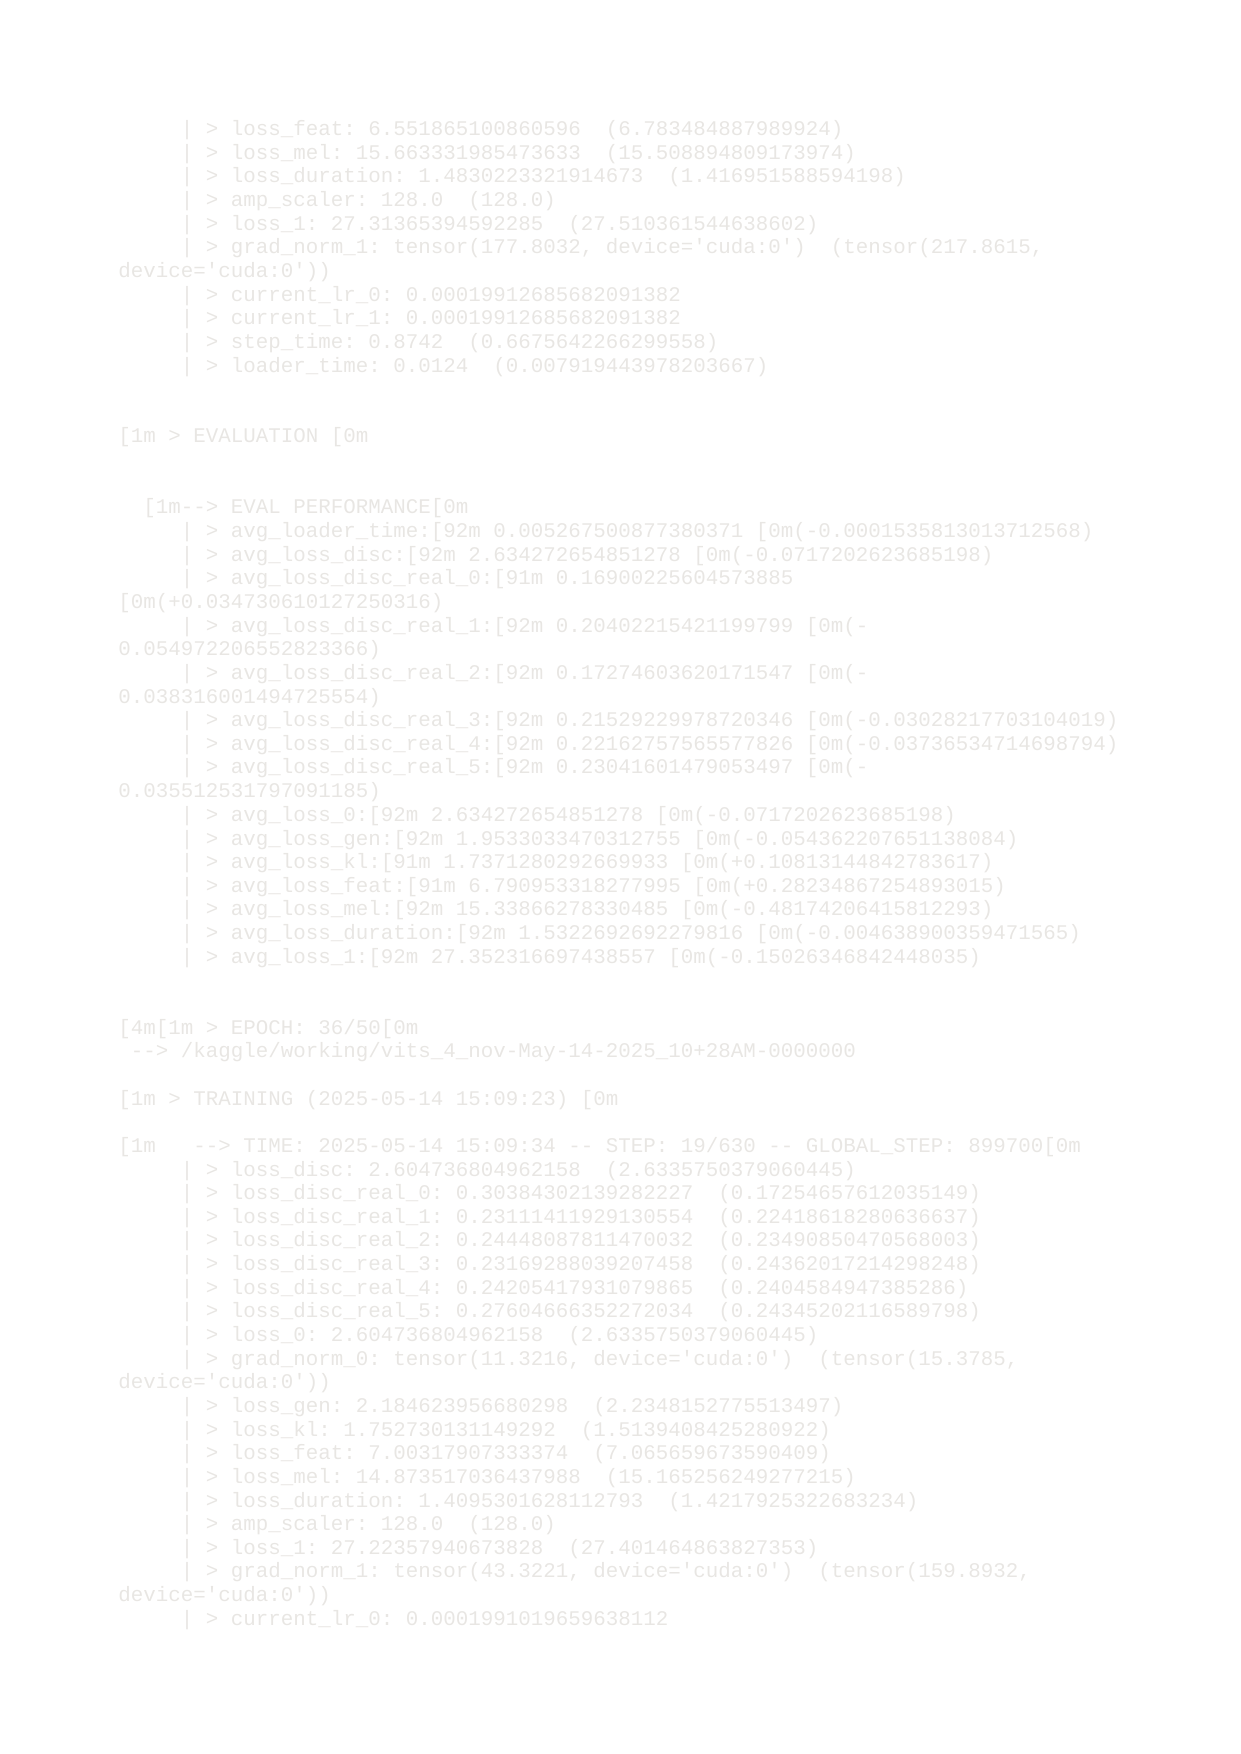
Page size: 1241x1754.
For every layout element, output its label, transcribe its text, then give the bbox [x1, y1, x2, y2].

text | > current_lr_1: 0.00019912685682091382 [118, 307, 1122, 331]
text | > loss_gen: 2.184623956680298 (2.2348152775513497) [118, 1395, 1122, 1419]
text | > loss_disc_real_0: 0.30384302139282227 (0.17254657612035149) [118, 1182, 1122, 1206]
text | > loader_time: 0.0124 (0.007919443978203667) [118, 354, 1122, 378]
text | > loss_kl: 1.752730131149292 (1.5139408425280922) [118, 1419, 1122, 1442]
text | > loss_disc: 2.604736804962158 (2.6335750379060445) [118, 1158, 1122, 1182]
text | > loss_disc_real_3: 0.23169288039207458 (0.24362017214298248) [118, 1253, 1122, 1277]
text | > avg_loss_disc_real_5:[92m 0.23041601479053497 [0m(-0.035512531797091185) [118, 757, 1122, 804]
text | > avg_loss_0:[92m 2.634272654851278 [0m(-0.0717202623685198) [118, 804, 1122, 827]
text | > avg_loss_disc_real_1:[92m 0.20402215421199799 [0m(-0.054972206552823366) [118, 615, 1122, 662]
text | > loss_duration: 1.4830223321914673 (1.416951588594198) [118, 165, 1122, 189]
text | > loss_disc_real_1: 0.23111411929130554 (0.22418618280636637) [118, 1206, 1122, 1229]
text | > loss_disc_real_5: 0.27604666352272034 (0.24345202116589798) [118, 1300, 1122, 1324]
text | > avg_loss_disc_real_2:[92m 0.17274603620171547 [0m(-0.038316001494725554) [118, 662, 1122, 709]
text | > avg_loss_disc_real_3:[92m 0.21529229978720346 [0m(-0.03028217703104019) [118, 709, 1122, 733]
text | > grad_norm_1: tensor(43.3221, device='cuda:0') (tensor(159.8932, device='cuda:0')) [118, 1561, 1122, 1608]
text | > avg_loss_feat:[91m 6.790953318277995 [0m(+0.28234867254893015) [118, 875, 1122, 898]
text | > avg_loss_duration:[92m 1.5322692692279816 [0m(-0.004638900359471565) [118, 922, 1122, 946]
text [1m--> EVAL PERFORMANCE[0m [118, 496, 1122, 520]
text | > avg_loss_1:[92m 27.352316697438557 [0m(-0.15026346842448035) [118, 946, 1122, 969]
text | > amp_scaler: 128.0 (128.0) [118, 189, 1122, 213]
text | > current_lr_0: 0.0001991019659638112 [118, 1608, 1122, 1631]
text | > loss_mel: 14.873517036437988 (15.165256249277215) [118, 1466, 1122, 1489]
text --> /kaggle/working/vits_4_nov-May-14-2025_10+28AM-0000000 [118, 1040, 1122, 1064]
text | > amp_scaler: 128.0 (128.0) [118, 1513, 1122, 1537]
text | > loss_disc_real_4: 0.24205417931079865 (0.2404584947385286) [118, 1277, 1122, 1300]
text [1m > TRAINING (2025-05-14 15:09:23) [0m [118, 1088, 1122, 1111]
text [4m[1m > EPOCH: 36/50[0m [118, 1017, 1122, 1040]
text | > step_time: 0.8742 (0.6675642266299558) [118, 331, 1122, 354]
text | > avg_loss_kl:[91m 1.7371280292669933 [0m(+0.10813144842783617) [118, 851, 1122, 875]
text [1m --> TIME: 2025-05-14 15:09:34 -- STEP: 19/630 -- GLOBAL_STEP: 899700[0m [118, 1135, 1122, 1158]
text | > avg_loss_mel:[92m 15.33866278330485 [0m(-0.48174206415812293) [118, 898, 1122, 922]
text | > loss_feat: 7.00317907333374 (7.065659673590409) [118, 1442, 1122, 1466]
text | > avg_loss_gen:[92m 1.9533033470312755 [0m(-0.054362207651138084) [118, 827, 1122, 851]
text | > loss_1: 27.31365394592285 (27.510361544638602) [118, 213, 1122, 236]
text | > loss_disc_real_2: 0.24448087811470032 (0.23490850470568003) [118, 1229, 1122, 1253]
text | > avg_loss_disc:[92m 2.634272654851278 [0m(-0.0717202623685198) [118, 544, 1122, 567]
text | > avg_loss_disc_real_0:[91m 0.16900225604573885 [0m(+0.034730610127250316) [118, 567, 1122, 615]
text | > avg_loader_time:[92m 0.005267500877380371 [0m(-0.0001535813013712568) [118, 520, 1122, 544]
text | > current_lr_0: 0.00019912685682091382 [118, 284, 1122, 307]
text | > loss_0: 2.604736804962158 (2.6335750379060445) [118, 1324, 1122, 1348]
text | > loss_feat: 6.551865100860596 (6.783484887989924) [118, 118, 1122, 142]
text | > loss_1: 27.22357940673828 (27.401464863827353) [118, 1537, 1122, 1561]
text | > grad_norm_1: tensor(177.8032, device='cuda:0') (tensor(217.8615, device='cuda:0')) [118, 236, 1122, 284]
text | > loss_duration: 1.4095301628112793 (1.4217925322683234) [118, 1489, 1122, 1513]
text [1m > EVALUATION [0m [118, 426, 1122, 449]
text | > loss_mel: 15.663331985473633 (15.508894809173974) [118, 142, 1122, 165]
text | > avg_loss_disc_real_4:[92m 0.22162757565577826 [0m(-0.03736534714698794) [118, 733, 1122, 757]
text | > grad_norm_0: tensor(11.3216, device='cuda:0') (tensor(15.3785, device='cuda:0')) [118, 1348, 1122, 1395]
